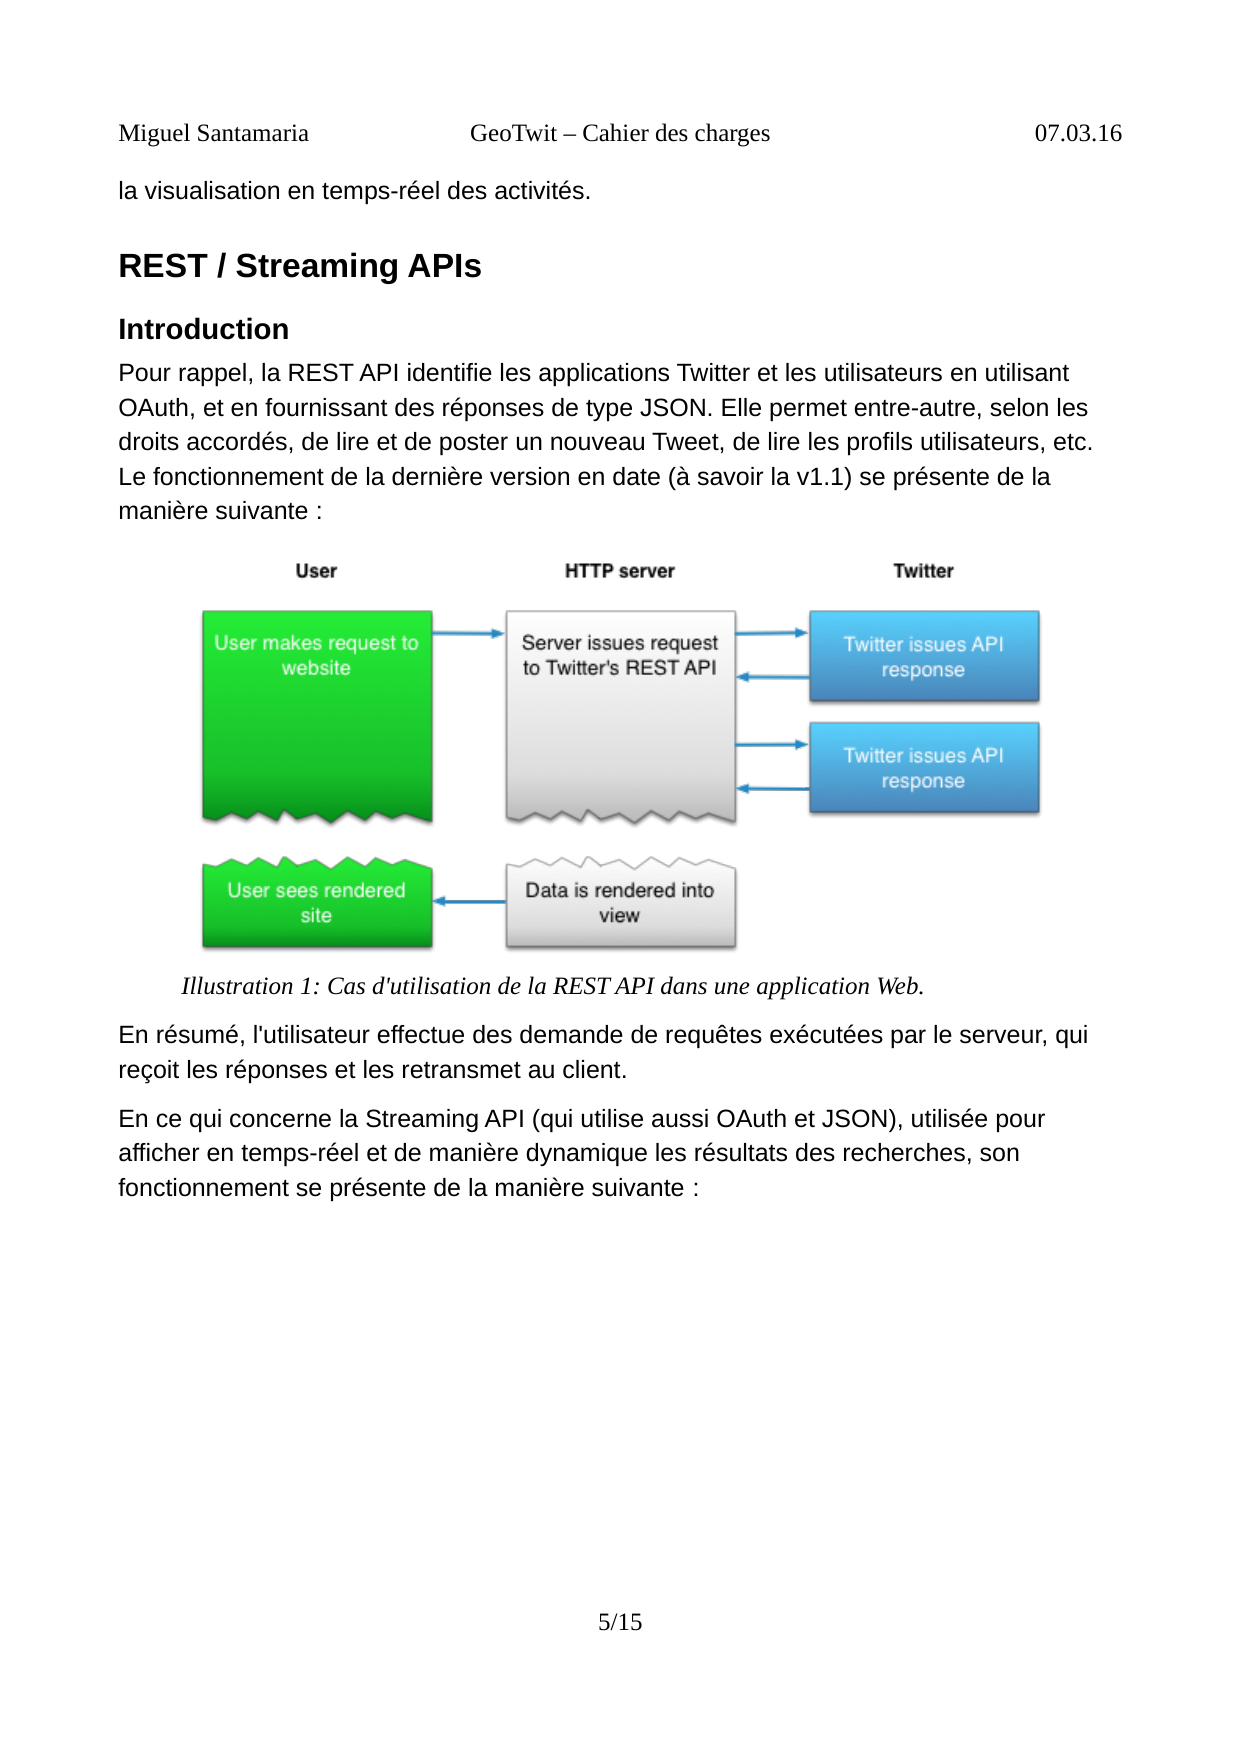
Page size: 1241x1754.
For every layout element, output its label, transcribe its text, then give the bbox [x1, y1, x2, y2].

text Pour rappel, la REST API identifie les applications Twitter et les utilisateurs en utilisant OAuth, et en fournissant des réponses de type JSON. Elle permet entre-autre, selon les droits accordés, de lire et de poster un nouveau Tweet, de lire les profils utilisateurs, etc. Le fonctionnement de la dernière version en date (à savoir la v1.1) se présente de la manière suivante : [118, 358, 1122, 525]
text la visualisation en temps-réel des activités. [118, 176, 1122, 205]
subtitle REST / Streaming APIs [118, 246, 1122, 285]
text Illustration 1: Cas d'utilisation de la REST API dans une application Web. [181, 971, 1059, 1000]
subtitle Introduction [118, 312, 1122, 346]
picture [181, 546, 1060, 971]
text En résumé, l'utilisateur effectue des demande de requêtes exécutées par le serveur, qui reçoit les réponses et les retransmet au client. [118, 533, 1122, 1083]
text En ce qui concerne la Streaming API (qui utilise aussi OAuth et JSON), utilisée pour afficher en temps-réel et de manière dynamique les résultats des recherches, son fonctionnement se présente de la manière suivante : [118, 1104, 1122, 1202]
